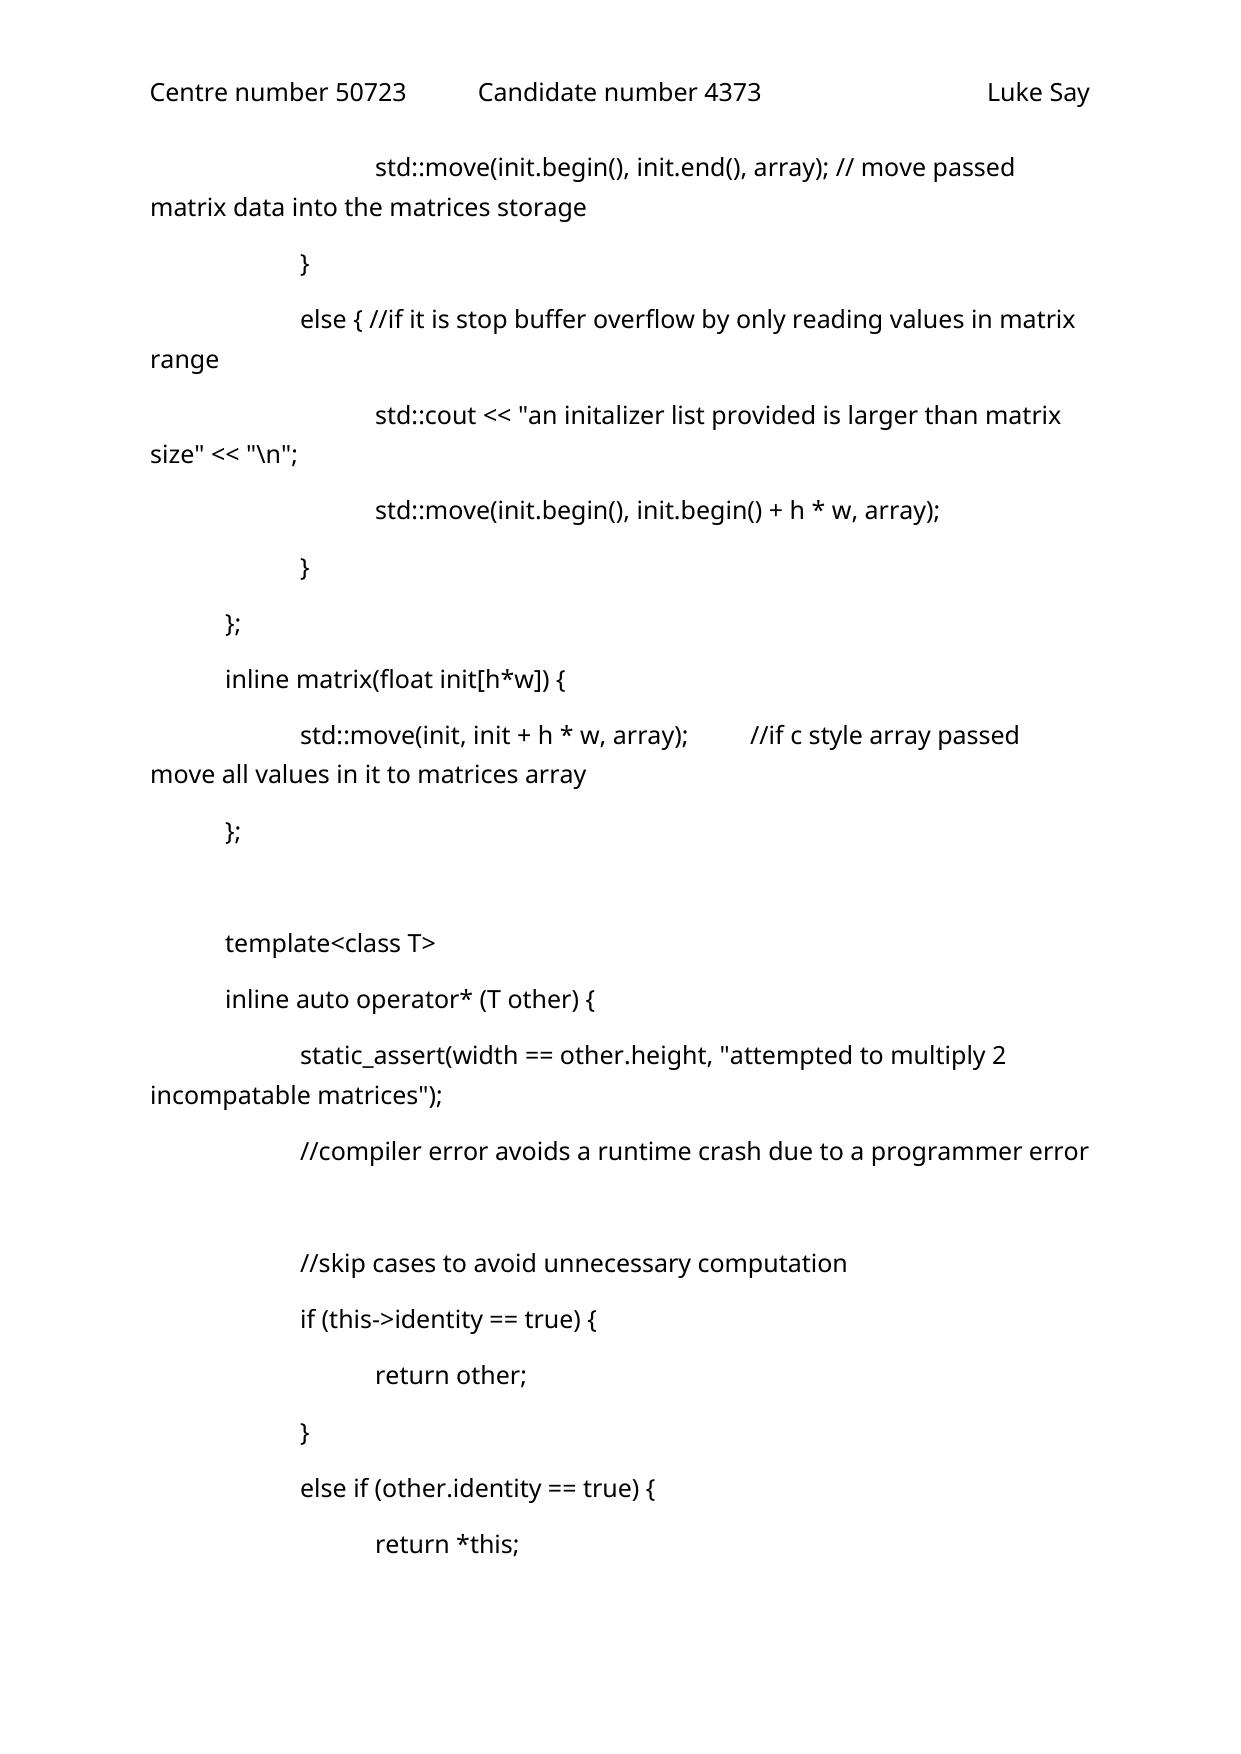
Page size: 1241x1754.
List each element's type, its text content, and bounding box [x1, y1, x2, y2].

text //skip cases to avoid unnecessary computation [150, 1246, 1090, 1280]
text inline auto operator* (T other) { [150, 982, 1090, 1016]
text std::cout << "an initalizer list provided is larger than matrix size" << "\n"; [150, 397, 1090, 471]
text return *this; [150, 1526, 1090, 1561]
text else if (other.identity == true) { [150, 1470, 1090, 1504]
text } [150, 1414, 1090, 1448]
text static_assert(width == other.height, "attempted to multiply 2 incompatable matrices"); [150, 1038, 1090, 1111]
text } [150, 549, 1090, 583]
text template<class T> [150, 926, 1090, 959]
text } [150, 246, 1090, 280]
text else { //if it is stop buffer overflow by only reading values in matrix range [150, 302, 1090, 375]
text if (this->identity == true) { [150, 1302, 1090, 1336]
text }; [150, 813, 1090, 847]
text //compiler error avoids a runtime crash due to a programmer error [150, 1133, 1090, 1167]
text }; [150, 605, 1090, 639]
text std::move(init, init + h * w, array); //if c style array passed move all values in it to matrices array [150, 718, 1090, 791]
text inline matrix(float init[h*w]) { [150, 661, 1090, 696]
text std::move(init.begin(), init.begin() + h * w, array); [150, 493, 1090, 527]
text std::move(init.begin(), init.end(), array); // move passed matrix data into the matrices storage [150, 150, 1090, 223]
text return other; [150, 1358, 1090, 1392]
